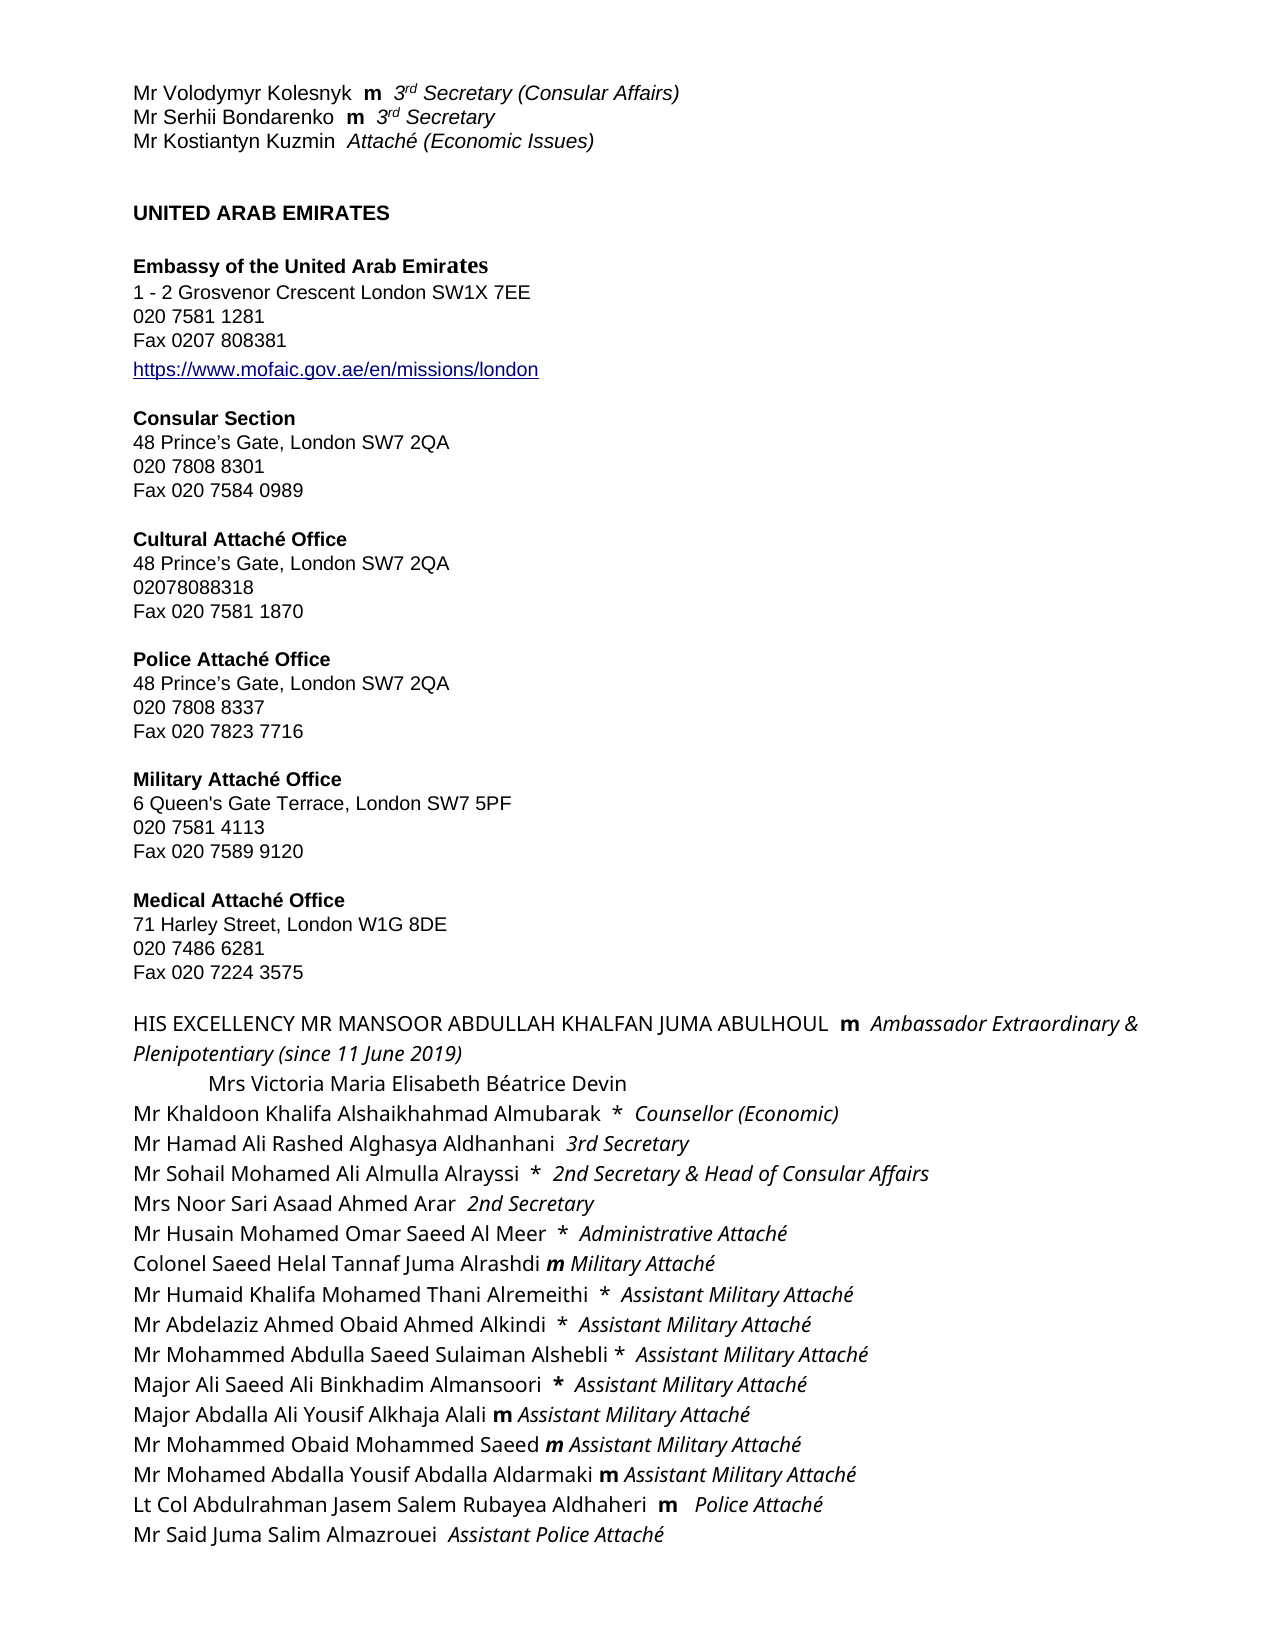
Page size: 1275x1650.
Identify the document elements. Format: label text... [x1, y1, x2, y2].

text Colonel Saeed Helal Tannaf Juma Alrashdi m Military Attaché [133, 1249, 1181, 1278]
text Fax 020 7823 7716 [133, 720, 1181, 743]
text Mr Serhii Bondarenko m 3rd Secretary [133, 105, 1181, 129]
text Fax 0207 808381 [133, 329, 1181, 351]
text HIS EXCELLENCY MR MANSOOR ABDULLAH KHALFAN JUMA ABULHOUL m Ambassador Extraordinary & Plenipotentiary (since 11 June 2019) [133, 1009, 1181, 1067]
text Mr Mohamed Abdalla Yousif Abdalla Aldarmaki m Assistant Military Attaché [133, 1460, 1181, 1489]
text 1 - 2 Grosvenor Crescent London SW1X 7EE [133, 281, 1181, 303]
text 020 7808 8301 [133, 455, 1181, 478]
text UNITED ARAB EMIRATES [133, 201, 1181, 225]
text Major Ali Saeed Ali Binkhadim Almansoori * Assistant Military Attaché [133, 1370, 1181, 1398]
text Embassy of the United Arab Emirates [133, 250, 1181, 279]
text Consular Section [133, 407, 1181, 430]
text 6 Queen's Gate Terrace, London SW7 5PF [133, 792, 1181, 815]
text Mr Abdelaziz Ahmed Obaid Ahmed Alkindi * Assistant Military Attaché [133, 1310, 1181, 1338]
text 020 7581 1281 [133, 304, 1181, 327]
text Fax 020 7584 0989 [133, 479, 1181, 502]
text Fax 020 7581 1870 [133, 600, 1181, 622]
text https://www.mofaic.gov.ae/en/missions/london [133, 353, 1181, 381]
text Fax 020 7589 9120 [133, 840, 1181, 863]
text 48 Prince’s Gate, London SW7 2QA [133, 552, 1181, 574]
text Mr Kostiantyn Kuzmin Attaché (Economic Issues) [133, 129, 1181, 153]
text Mr Volodymyr Kolesnyk m 3rd Secretary (Consular Affairs) [133, 81, 1181, 105]
text Cultural Attaché Office [133, 527, 1181, 550]
text Mr Khaldoon Khalifa Alshaikhahmad Almubarak * Counsellor (Economic) [133, 1099, 1181, 1127]
text 48 Prince’s Gate, London SW7 2QA [133, 672, 1181, 694]
text Mr Hamad Ali Rashed Alghasya Aldhanhani 3rd Secretary [133, 1129, 1181, 1158]
text 02078088318 [133, 576, 1181, 598]
text 71 Harley Street, London W1G 8DE [133, 912, 1181, 935]
text Mr Mohammed Abdulla Saeed Sulaiman Alshebli * Assistant Military Attaché [133, 1340, 1181, 1368]
text Mrs Victoria Maria Elisabeth Béatrice Devin [133, 1069, 1181, 1097]
text Mr Mohammed Obaid Mohammed Saeed m Assistant Military Attaché [133, 1430, 1181, 1459]
text 020 7486 6281 [133, 937, 1181, 959]
text 020 7581 4113 [133, 816, 1181, 839]
text Fax 020 7224 3575 [133, 961, 1181, 983]
text Mr Humaid Khalifa Mohamed Thani Alremeithi * Assistant Military Attaché [133, 1280, 1181, 1308]
text Major Abdalla Ali Yousif Alkhaja Alali m Assistant Military Attaché [133, 1400, 1181, 1428]
text Lt Col Abdulrahman Jasem Salem Rubayea Aldhaheri m Police Attaché [133, 1490, 1181, 1519]
text Mr Said Juma Salim Almazrouei Assistant Police Attaché [133, 1521, 1181, 1549]
text Police Attaché Office [133, 648, 1181, 671]
text 020 7808 8337 [133, 696, 1181, 719]
text Mr Husain Mohamed Omar Saeed Al Meer * Administrative Attaché [133, 1219, 1181, 1248]
text Mr Sohail Mohamed Ali Almulla Alrayssi * 2nd Secretary & Head of Consular Affairs [133, 1159, 1181, 1188]
text 48 Prince’s Gate, London SW7 2QA [133, 431, 1181, 454]
text Medical Attaché Office [133, 888, 1181, 911]
text Military Attaché Office [133, 768, 1181, 791]
text Mrs Noor Sari Asaad Ahmed Arar 2nd Secretary [133, 1189, 1181, 1218]
